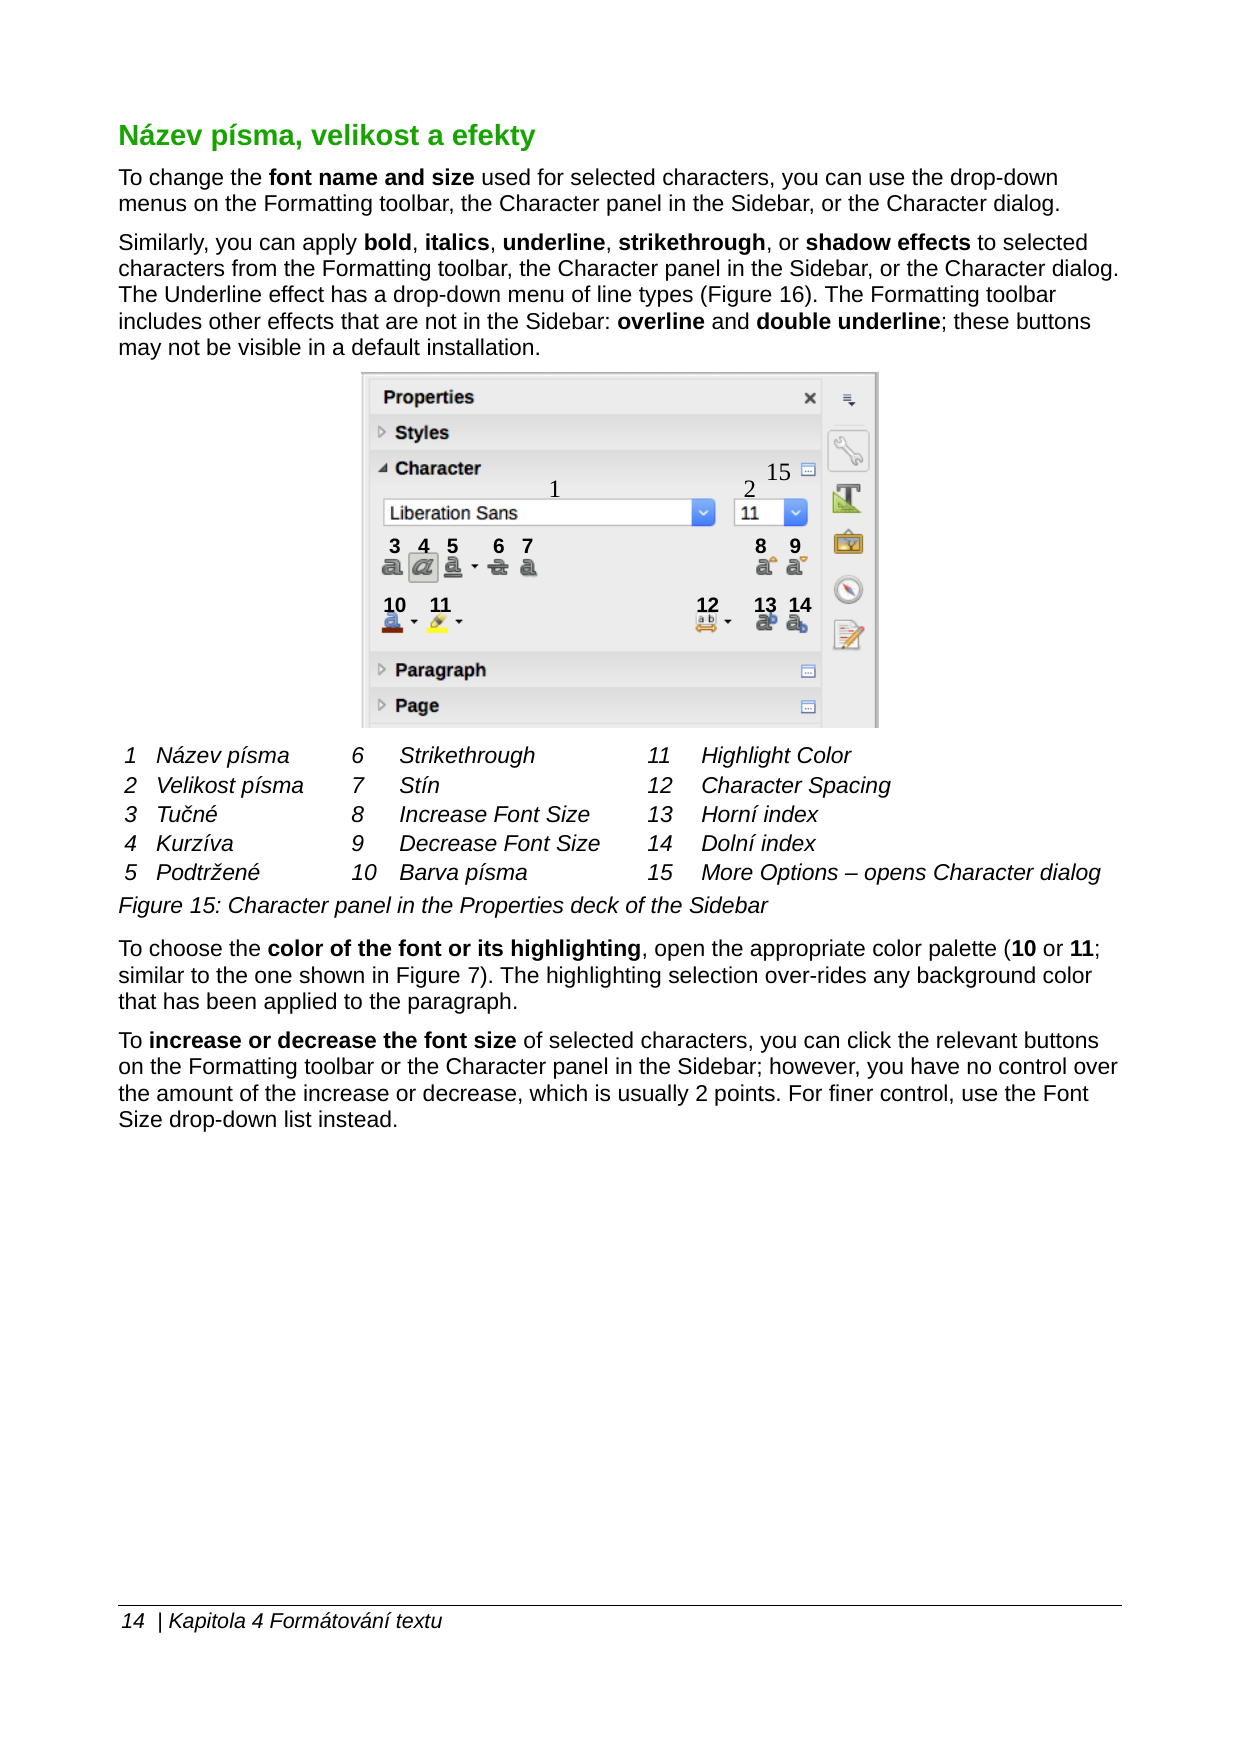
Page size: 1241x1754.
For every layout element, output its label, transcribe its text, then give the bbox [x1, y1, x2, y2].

subtitle Název písma, velikost a efekty [118, 118, 1122, 152]
table_cell Velikost písma [150, 769, 345, 798]
table_cell Horní index [695, 798, 1122, 827]
text To increase or decrease the font size of selected characters, you can click the relevant buttons on the Formatting toolbar or the Character panel in the Sidebar; however, you have no control over the amount of the increase or decrease, which is usually 2 points. For finer control, use the Font Size drop-down list instead. [118, 1027, 1122, 1132]
table_header Název písma [150, 739, 345, 769]
table_cell 3 [118, 798, 150, 827]
table_cell Podtržené [150, 856, 345, 886]
table_header 6 [345, 739, 393, 769]
text To choose the color of the font or its highlighting, open the appropriate color palette (10 or 11; similar to the one shown in Figure 7). The highlighting selection over-rides any background color that has been applied to the paragraph. [118, 935, 1122, 1014]
table_cell 10 [345, 856, 393, 886]
table_cell Kurzíva [150, 827, 345, 856]
table_cell More Options – opens Character dialog [695, 856, 1122, 886]
picture [361, 372, 879, 728]
table_cell 12 [641, 769, 695, 798]
text Similarly, you can apply bold, italics, underline, strikethrough, or shadow effects to selected characters from the Formatting toolbar, the Character panel in the Sidebar, or the Character dialog. The Underline effect has a drop-down menu of line types (Figure 16). The Formatting toolbar includes other effects that are not in the Sidebar: overline and double underline; these buttons may not be visible in a default installation. [118, 229, 1122, 360]
table_cell Stín [393, 769, 641, 798]
table_cell Character Spacing [695, 769, 1122, 798]
text Figure 15: Character panel in the Properties deck of the Sidebar [118, 892, 1122, 918]
table_cell 14 [641, 827, 695, 856]
text To change the font name and size used for selected characters, you can use the drop-down menus on the Formatting toolbar, the Character panel in the Sidebar, or the Character dialog. [118, 163, 1122, 216]
table_cell Tučné [150, 798, 345, 827]
table_header 11 [641, 739, 695, 769]
table_cell Dolní index [695, 827, 1122, 856]
table_cell Barva písma [393, 856, 641, 886]
table_cell 7 [345, 769, 393, 798]
table_header 1 [118, 739, 150, 769]
table_header Strikethrough [393, 739, 641, 769]
table_cell Decrease Font Size [393, 827, 641, 856]
table_cell 5 [118, 856, 150, 886]
table_cell Increase Font Size [393, 798, 641, 827]
table_cell 2 [118, 769, 150, 798]
table_cell 4 [118, 827, 150, 856]
table_header Highlight Color [695, 739, 1122, 769]
table_cell 15 [641, 856, 695, 886]
table_cell 13 [641, 798, 695, 827]
table_cell 8 [345, 798, 393, 827]
table_cell 9 [345, 827, 393, 856]
